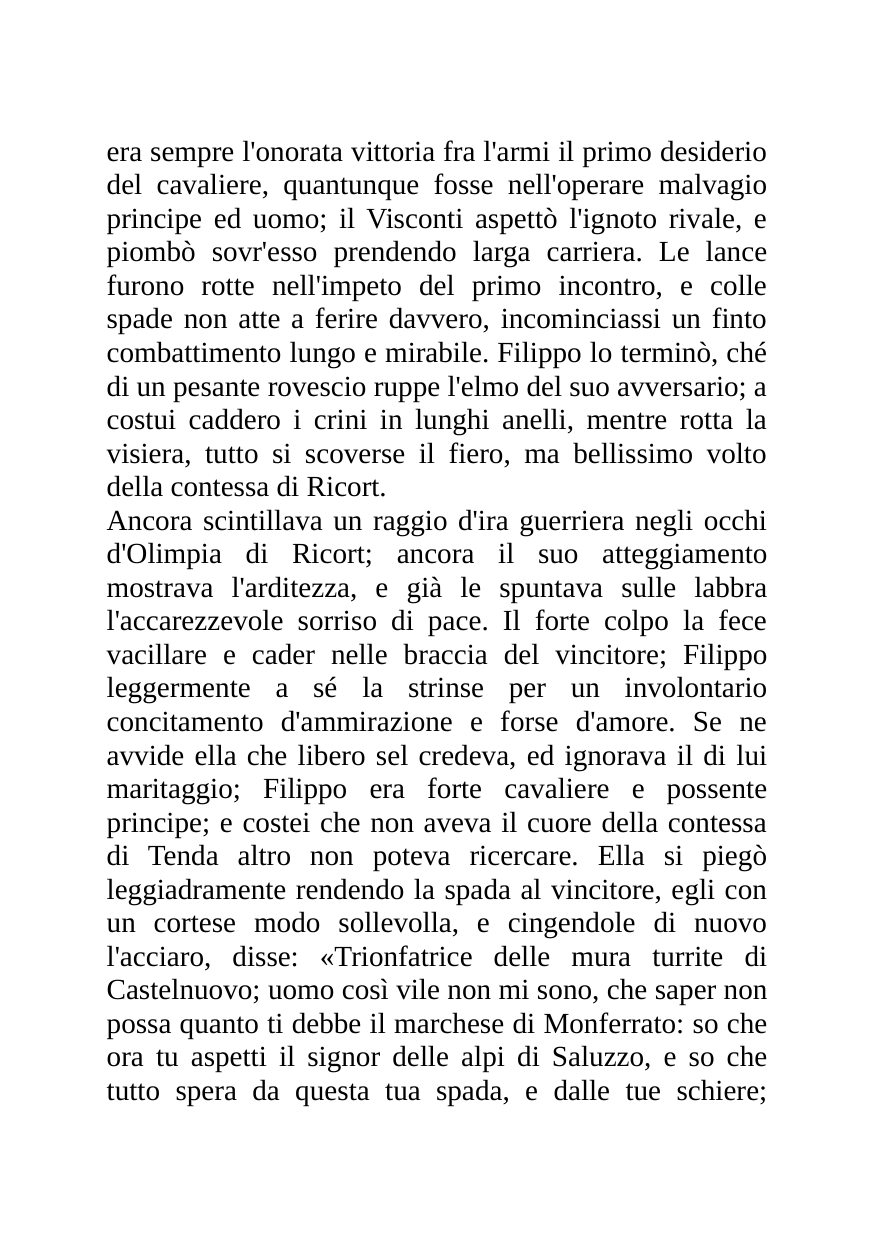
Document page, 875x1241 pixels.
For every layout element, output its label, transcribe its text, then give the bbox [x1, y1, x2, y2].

text Ancora scintillava un raggio d'ira guerriera negli occhi d'Olimpia di Ricort; ancora il suo atteggiamento mostrava l'arditezza, e già le spuntava sulle labbra l'accarezzevole sorriso di pace. Il forte colpo la fece vacillare e cader nelle braccia del vincitore; Filippo leggermente a sé la strinse per un involontario concitamento d'ammirazione e forse d'amore. Se ne avvide ella che libero sel credeva, ed ignorava il di lui maritaggio; Filippo era forte cavaliere e possente principe; e costei che non aveva il cuore della contessa di Tenda altro non poteva ricercare. Ella si piegò leggiadramente rendendo la spada al vincitore, egli con un cortese modo sollevolla, e cingendole di nuovo l'acciaro, disse: «Trionfatrice delle mura turrite di Castelnuovo; uomo così vile non mi sono, che saper non possa quanto ti debbe il marchese di Monferrato: so che ora tu aspetti il signor delle alpi di Saluzzo, e so che tutto spera da questa tua spada, e dalle tue schiere; [106, 503, 768, 1107]
text era sempre l'onorata vittoria fra l'armi il primo desiderio del cavaliere, quantunque fosse nell'operare malvagio principe ed uomo; il Visconti aspettò l'ignoto rivale, e piombò sovr'esso prendendo larga carriera. Le lance furono rotte nell'impeto del primo incontro, e colle spade non atte a ferire davvero, incominciassi un finto combattimento lungo e mirabile. Filippo lo terminò, ché di un pesante rovescio ruppe l'elmo del suo avversario; a costui caddero i crini in lunghi anelli, mentre rotta la visiera, tutto si scoverse il fiero, ma bellissimo volto della contessa di Ricort. [106, 134, 768, 503]
